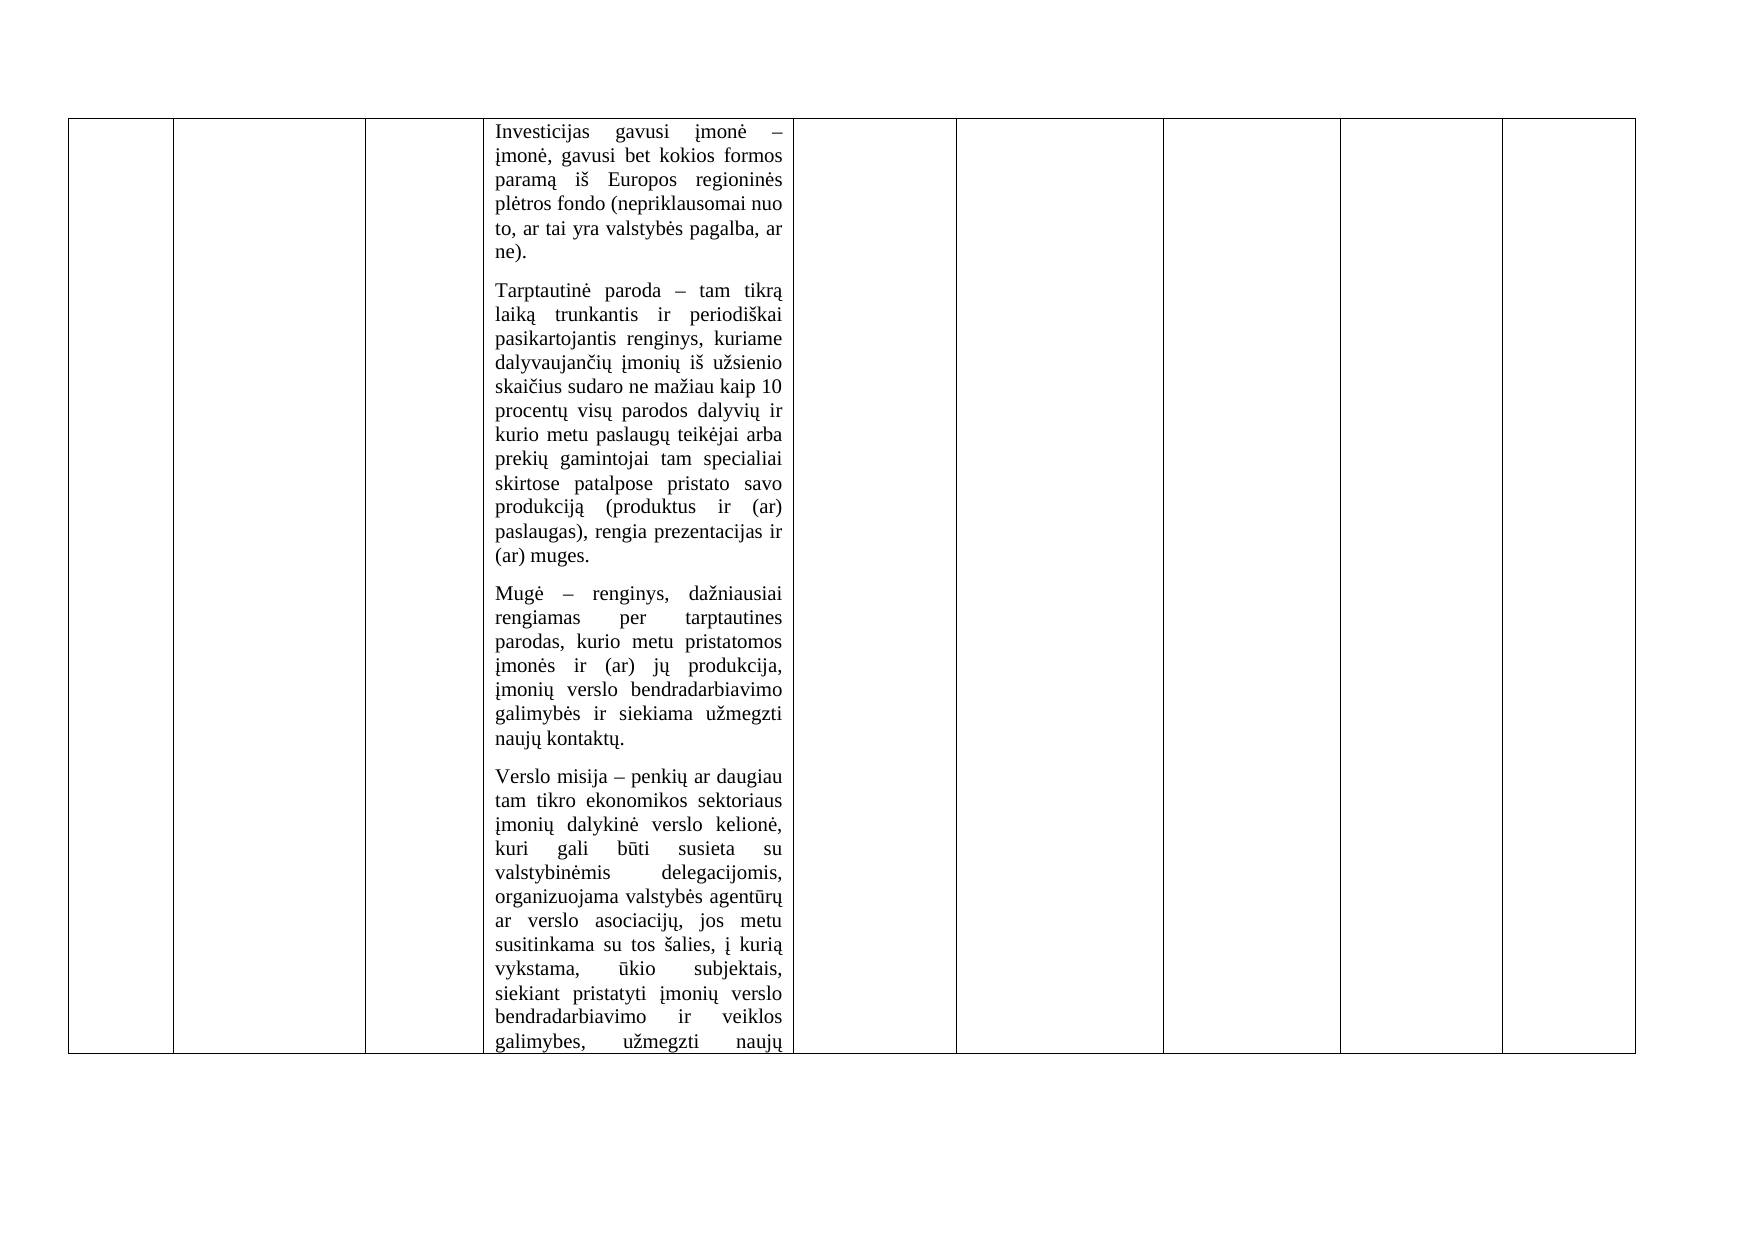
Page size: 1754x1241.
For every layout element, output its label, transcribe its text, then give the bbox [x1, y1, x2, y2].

table_cell [69, 119, 173, 1053]
table_cell [366, 119, 483, 1053]
table_cell [1341, 119, 1502, 1053]
table_cell Investicijas gavusi įmonė – įmonė, gavusi bet kokios formos paramą iš Europos regioninės plėtros fondo (nepriklausomai nuo to, ar tai yra valstybės pagalba, ar ne). Tarptautinė paroda – tam tikrą laiką trunkantis ir periodiškai pasikartojantis renginys, kuriame dalyvaujančių įmonių iš užsienio skaičius sudaro ne mažiau kaip 10 procentų visų parodos dalyvių ir kurio metu paslaugų teikėjai arba prekių gamintojai tam specialiai skirtose patalpose pristato savo produkciją (produktus ir (ar) paslaugas), rengia prezentacijas ir (ar) muges. Mugė – renginys, dažniausiai rengiamas per tarptautines parodas, kurio metu pristatomos įmonės ir (ar) jų produkcija, įmonių verslo bendradarbiavimo galimybės ir siekiama užmegzti naujų kontaktų. Verslo misija – penkių ar daugiau tam tikro ekonomikos sektoriaus įmonių dalykinė verslo kelionė, kuri gali būti susieta su valstybinėmis delegacijomis, organizuojama valstybės agentūrų ar verslo asociacijų, jos metu susitinkama su tos šalies, į kurią vykstama, ūkio subjektais, siekiant pristatyti įmonių verslo bendradarbiavimo ir veiklos galimybes, užmegzti naujų [484, 119, 793, 1053]
table_cell [794, 119, 956, 1053]
table_cell [957, 119, 1163, 1053]
table_cell [1503, 119, 1635, 1053]
table_cell [1164, 119, 1340, 1053]
table_cell [174, 119, 365, 1053]
